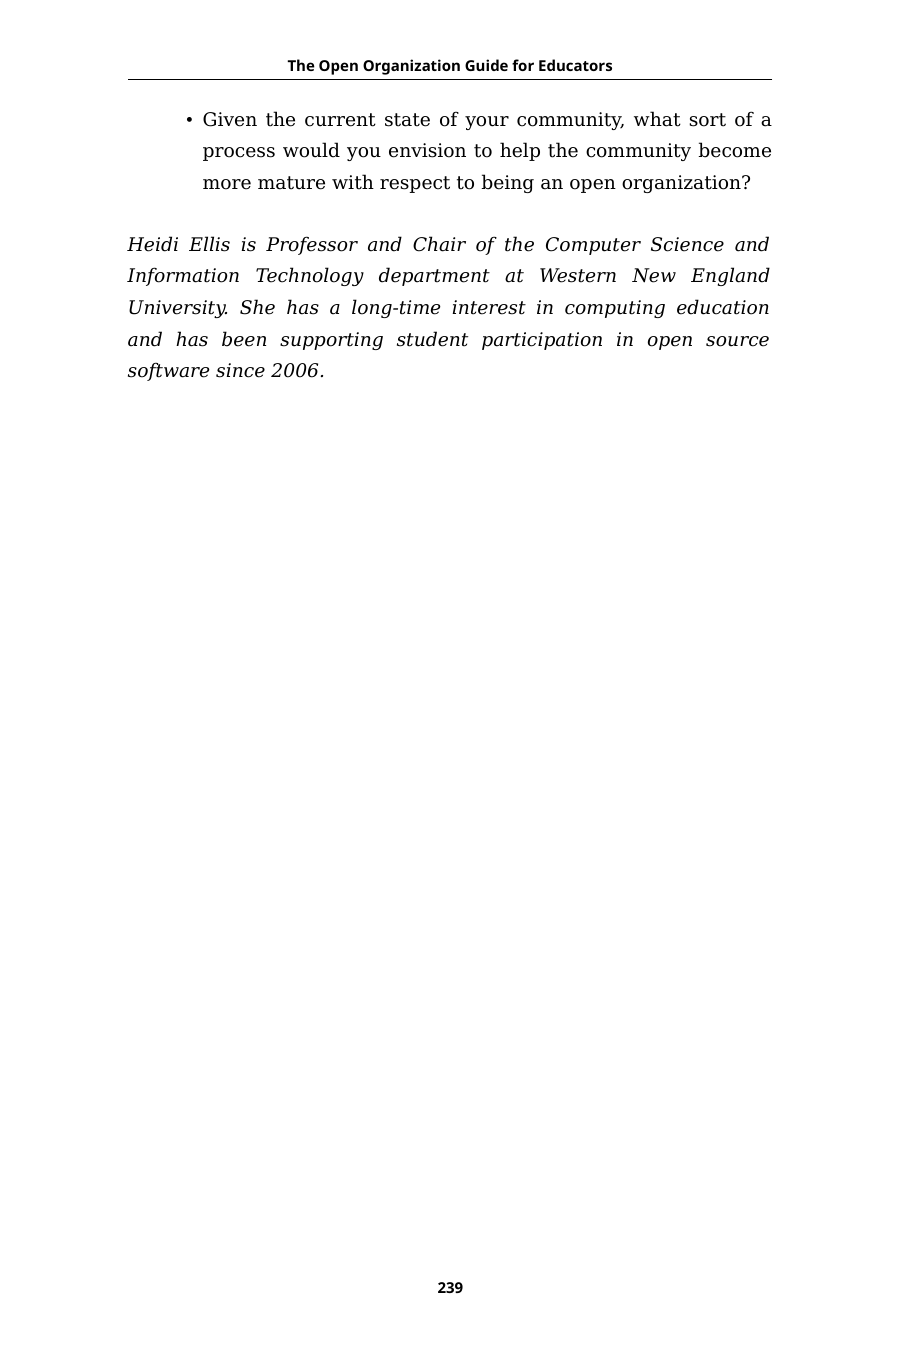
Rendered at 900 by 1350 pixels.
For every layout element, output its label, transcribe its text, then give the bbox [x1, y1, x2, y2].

text Heidi Ellis is Professor and Chair of the Computer Science and Information Technology department at Western New England University. She has a long-time interest in computing education and has been supporting student participation in open source software since 2006. [127, 234, 772, 382]
list Given the current state of your community, what sort of a process would you envision to help the community become more mature with respect to being an open organization? [186, 109, 772, 194]
